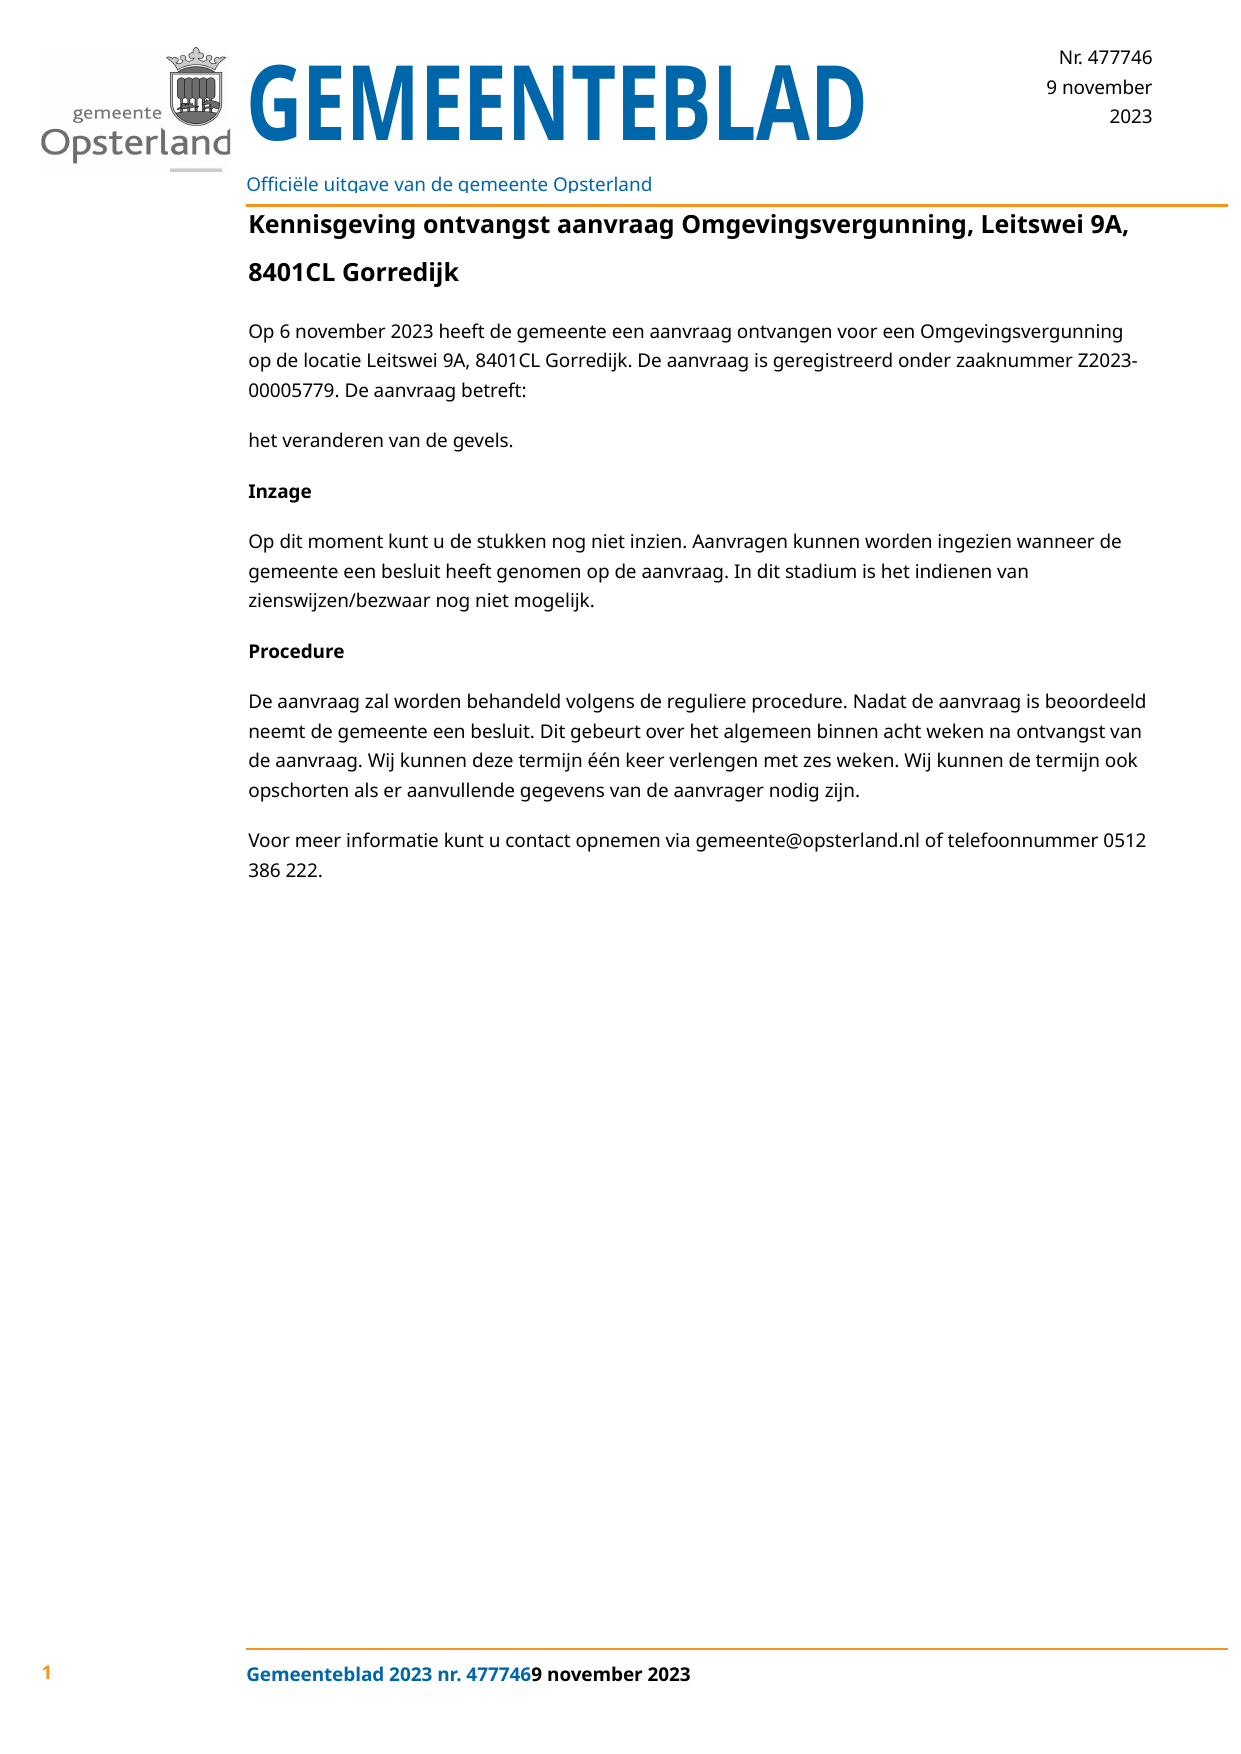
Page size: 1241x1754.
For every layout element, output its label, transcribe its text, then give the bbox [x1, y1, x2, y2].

text Kennisgeving ontvangst aanvraag Omgevingsvergunning, Leitswei 9A, 8401CL Gorredijk [248, 207, 1152, 288]
text het veranderen van de gevels. [248, 427, 1152, 453]
picture [41, 47, 231, 172]
text Inzage [248, 478, 1152, 504]
text Op 6 november 2023 heeft de gemeente een aanvraag ontvangen voor een Omgevingsvergunning op de locatie Leitswei 9A, 8401CL Gorredijk. De aanvraag is geregistreerd onder zaaknummer Z2023-00005779. De aanvraag betreft: [248, 318, 1152, 403]
text Procedure [248, 638, 1152, 664]
text Op dit moment kunt u de stukken nog niet inzien. Aanvragen kunnen worden ingezien wanneer de gemeente een besluit heeft genomen op de aanvraag. In dit stadium is het indienen van zienswijzen/bezwaar nog niet mogelijk. [248, 528, 1152, 613]
text Voor meer informatie kunt u contact opnemen via gemeente@opsterland.nl of telefoonnummer 0512 386 222. [248, 827, 1152, 883]
text De aanvraag zal worden behandeld volgens de reguliere procedure. Nadat de aanvraag is beoordeeld neemt de gemeente een besluit. Dit gebeurt over het algemeen binnen acht weken na ontvangst van de aanvraag. Wij kunnen deze termijn één keer verlengen met zes weken. Wij kunnen de termijn ook opschorten als er aanvullende gegevens van de aanvrager nodig zijn. [248, 688, 1152, 803]
